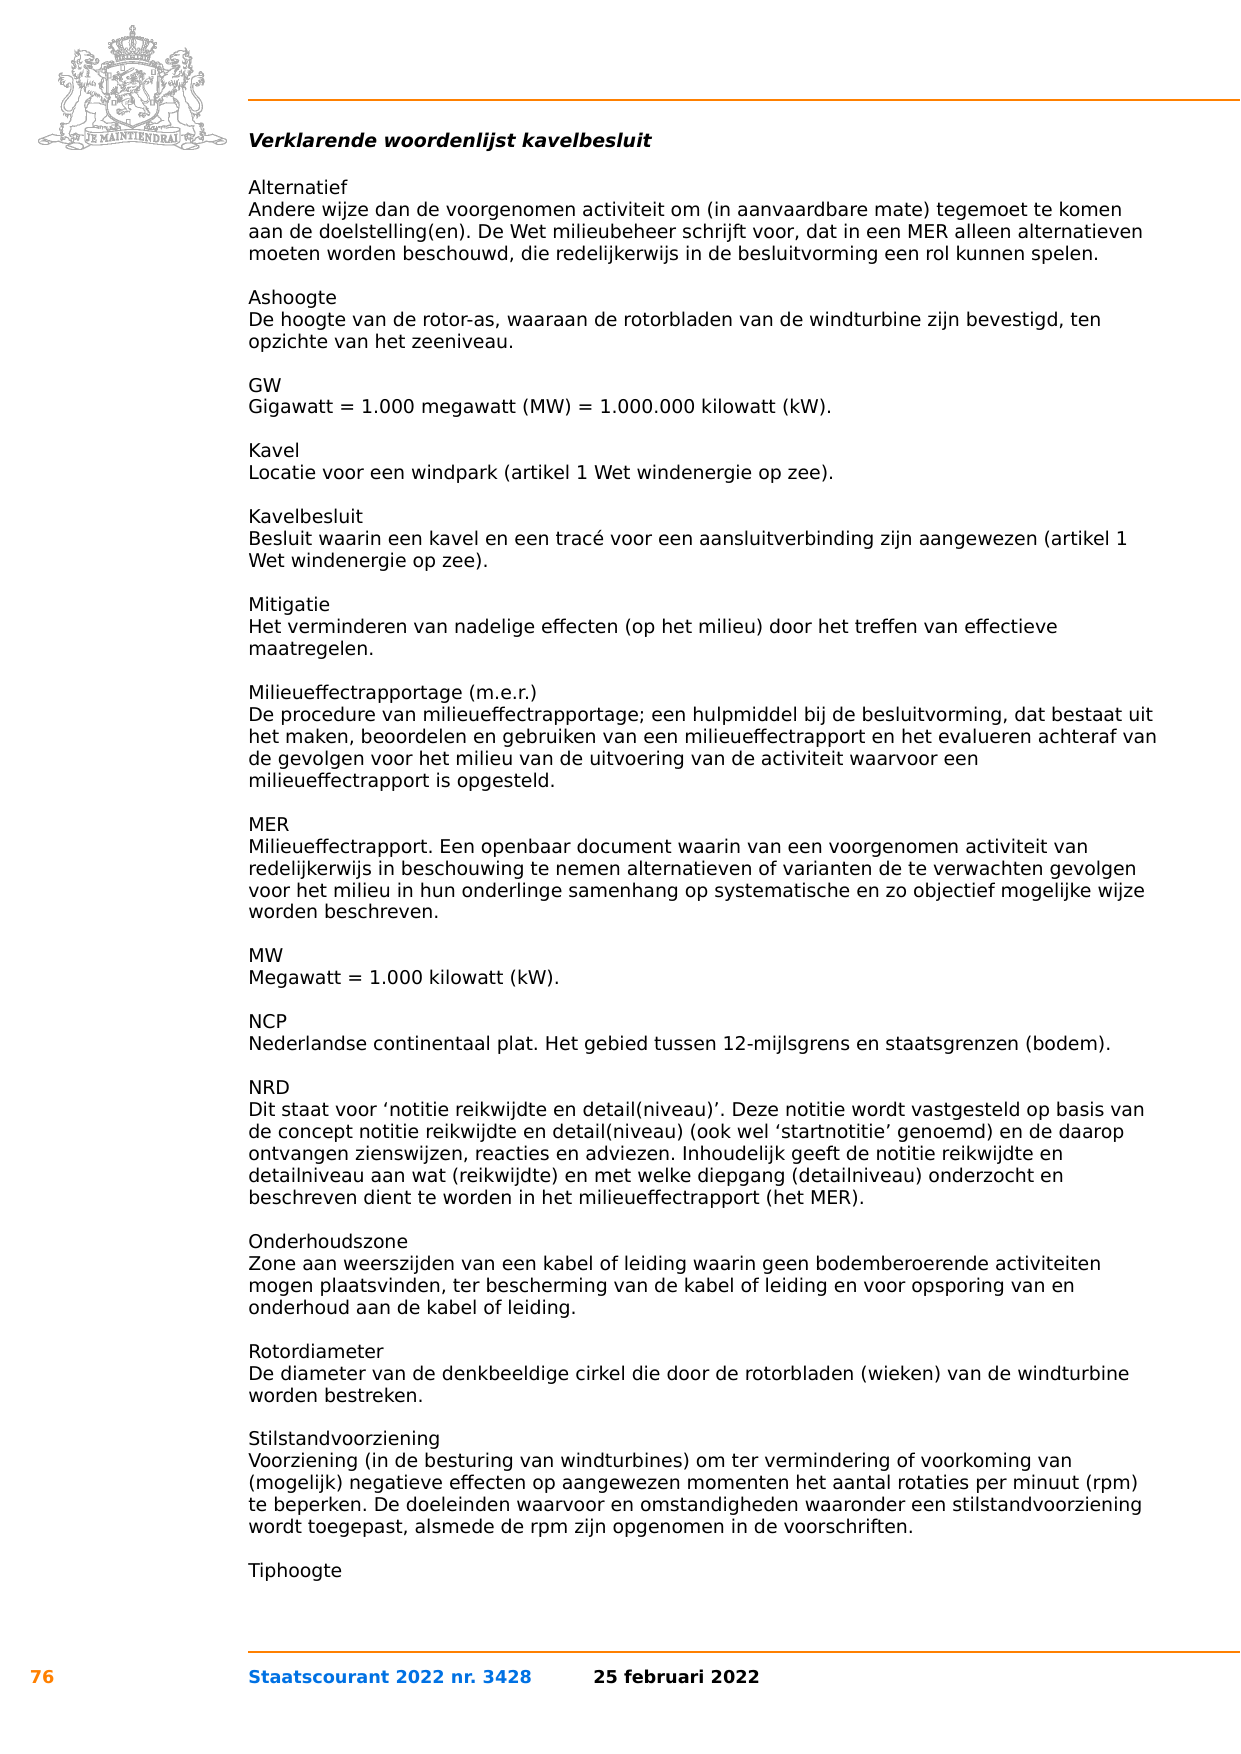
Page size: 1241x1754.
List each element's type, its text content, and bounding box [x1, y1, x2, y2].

text Nederlandse continentaal plat. Het gebied tussen 12-mijlsgrens en staatsgrenzen (bodem). [248, 1033, 1163, 1055]
text NCP [248, 1011, 1163, 1033]
text Kavelbesluit [248, 506, 1163, 528]
text Milieueffectrapport. Een openbaar document waarin van een voorgenomen activiteit van redelijkerwijs in beschouwing te nemen alternatieven of varianten de te verwachten gevolgen voor het milieu in hun onderlinge samenhang op systematische en zo objectief mogelijke wijze worden beschreven. [248, 836, 1163, 923]
text Onderhoudszone [248, 1231, 1163, 1253]
text Rotordiameter [248, 1341, 1163, 1362]
text GW [248, 374, 1163, 396]
subtitle Verklarende woordenlijst kavelbesluit [248, 130, 1163, 152]
text Andere wijze dan de voorgenomen activiteit om (in aanvaardbare mate) tegemoet te komen aan de doelstelling(en). De Wet milieubeheer schrijft voor, dat in een MER alleen alternatieven moeten worden beschouwd, die redelijkerwijs in de besluitvorming een rol kunnen spelen. [248, 199, 1163, 265]
text De diameter van de denkbeeldige cirkel die door de rotorbladen (wieken) van de windturbine worden bestreken. [248, 1362, 1163, 1406]
text Gigawatt = 1.000 megawatt (MW) = 1.000.000 kilowatt (kW). [248, 396, 1163, 418]
text De hoogte van de rotor-as, waaraan de rotorbladen van de windturbine zijn bevestigd, ten opzichte van het zeeniveau. [248, 309, 1163, 353]
text Het verminderen van nadelige effecten (op het milieu) door het treffen van effectieve maatregelen. [248, 616, 1163, 660]
text Voorziening (in de besturing van windturbines) om ter vermindering of voorkoming van (mogelijk) negatieve effecten op aangewezen momenten het aantal rotaties per minuut (rpm) te beperken. De doeleinden waarvoor en omstandigheden waaronder een stilstandvoorziening wordt toegepast, alsmede de rpm zijn opgenomen in de voorschriften. [248, 1450, 1163, 1538]
picture [38, 25, 227, 150]
text Tiphoogte [248, 1560, 1163, 1582]
text Ashoogte [248, 287, 1163, 309]
text Kavel [248, 440, 1163, 462]
text NRD [248, 1077, 1163, 1099]
text Alternatief [248, 177, 1163, 199]
text Milieueffectrapportage (m.e.r.) [248, 682, 1163, 704]
text Besluit waarin een kavel en een tracé voor een aansluitverbinding zijn aangewezen (artikel 1 Wet windenergie op zee). [248, 528, 1163, 572]
text Stilstandvoorziening [248, 1428, 1163, 1450]
text Dit staat voor ‘notitie reikwijdte en detail(niveau)’. Deze notitie wordt vastgesteld op basis van de concept notitie reikwijdte en detail(niveau) (ook wel ‘startnotitie’ genoemd) en de daarop ontvangen zienswijzen, reacties en adviezen. Inhoudelijk geeft de notitie reikwijdte en detailniveau aan wat (reikwijdte) en met welke diepgang (detailniveau) onderzocht en beschreven dient te worden in het milieueffectrapport (het MER). [248, 1099, 1163, 1209]
text Mitigatie [248, 594, 1163, 616]
text Zone aan weerszijden van een kabel of leiding waarin geen bodemberoerende activiteiten mogen plaatsvinden, ter bescherming van de kabel of leiding en voor opsporing van en onderhoud aan de kabel of leiding. [248, 1253, 1163, 1319]
text MER [248, 813, 1163, 836]
text De procedure van milieueffectrapportage; een hulpmiddel bij de besluitvorming, dat bestaat uit het maken, beoordelen en gebruiken van een milieueffectrapport en het evalueren achteraf van de gevolgen voor het milieu van de uitvoering van de activiteit waarvoor een milieueffectrapport is opgesteld. [248, 704, 1163, 792]
text Locatie voor een windpark (artikel 1 Wet windenergie op zee). [248, 462, 1163, 484]
text MW [248, 945, 1163, 967]
text Megawatt = 1.000 kilowatt (kW). [248, 967, 1163, 989]
